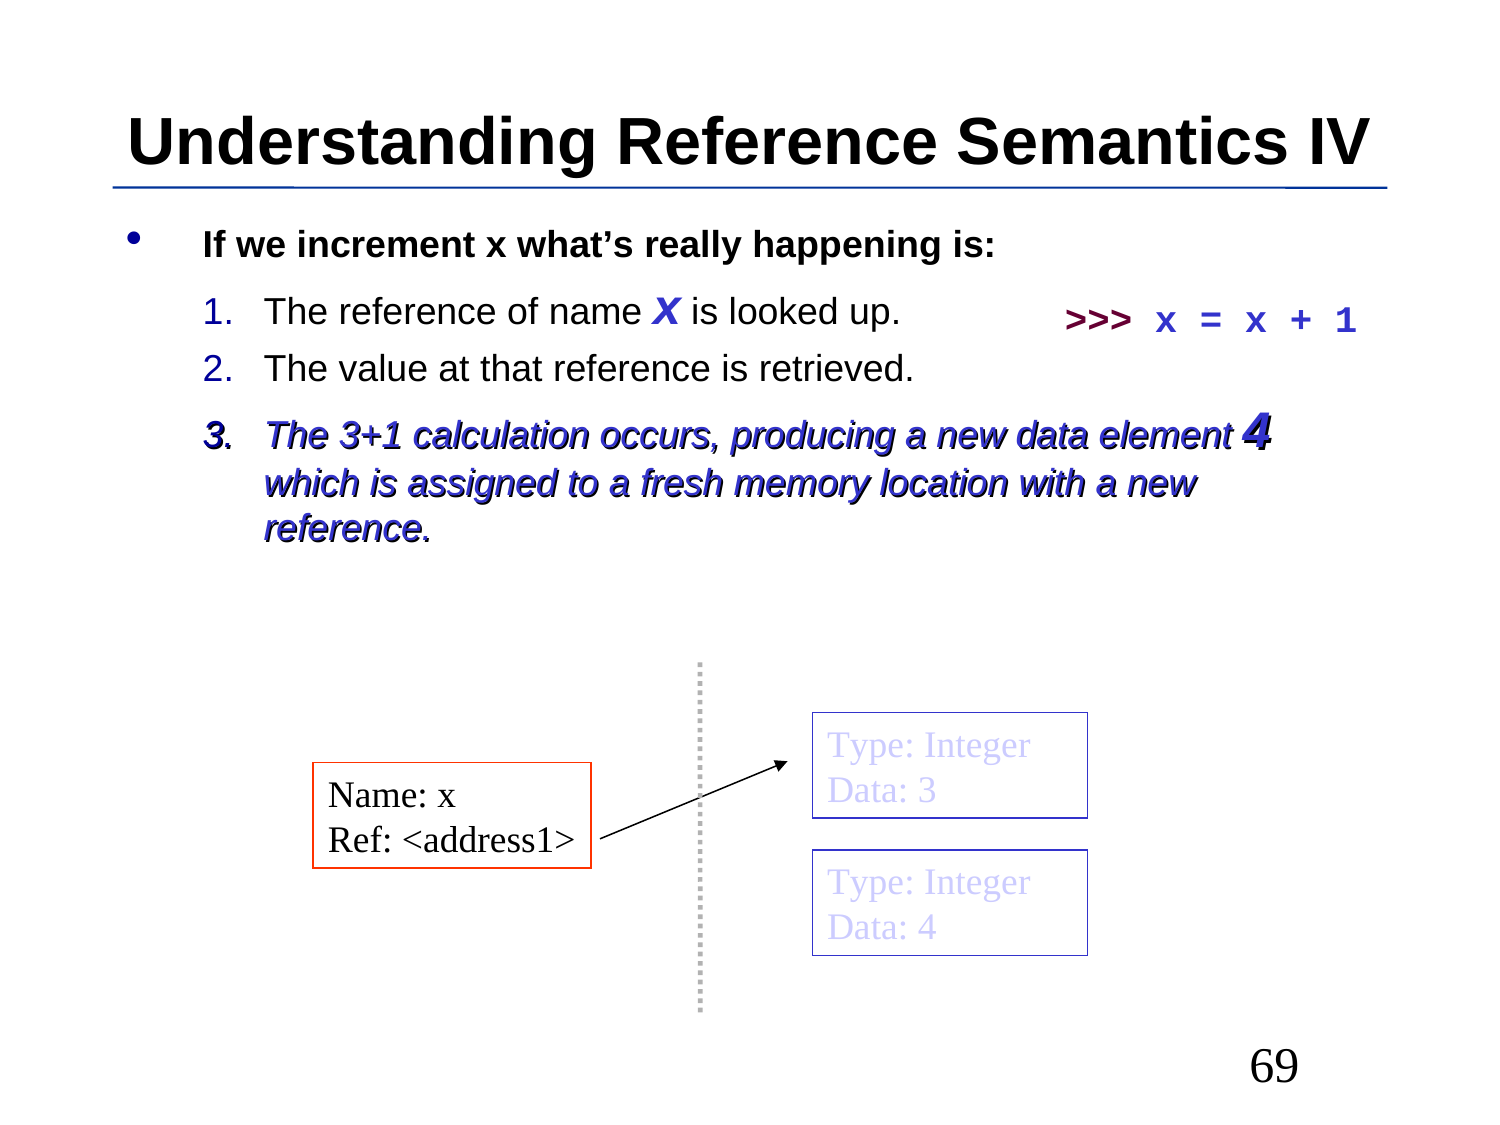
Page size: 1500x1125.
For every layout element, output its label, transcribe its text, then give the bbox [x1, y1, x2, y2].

text_box Type: Integer Data: 3 [812, 712, 1088, 818]
text_box Type: Integer Data: 4 [812, 849, 1088, 956]
list If we increment x what’s really happening is: The reference of name x is looked up. The value at that reference is retrieved. The 3+1 calculation occurs, producing a new data element 4 which is assigned to a fresh memory location with a new reference. [112, 212, 1388, 1026]
text_box Name: x Ref: <address1> [313, 762, 591, 868]
title Understanding Reference Semantics IV [112, 49, 1411, 225]
text_box >>> x = x + 1 [975, 287, 1438, 417]
